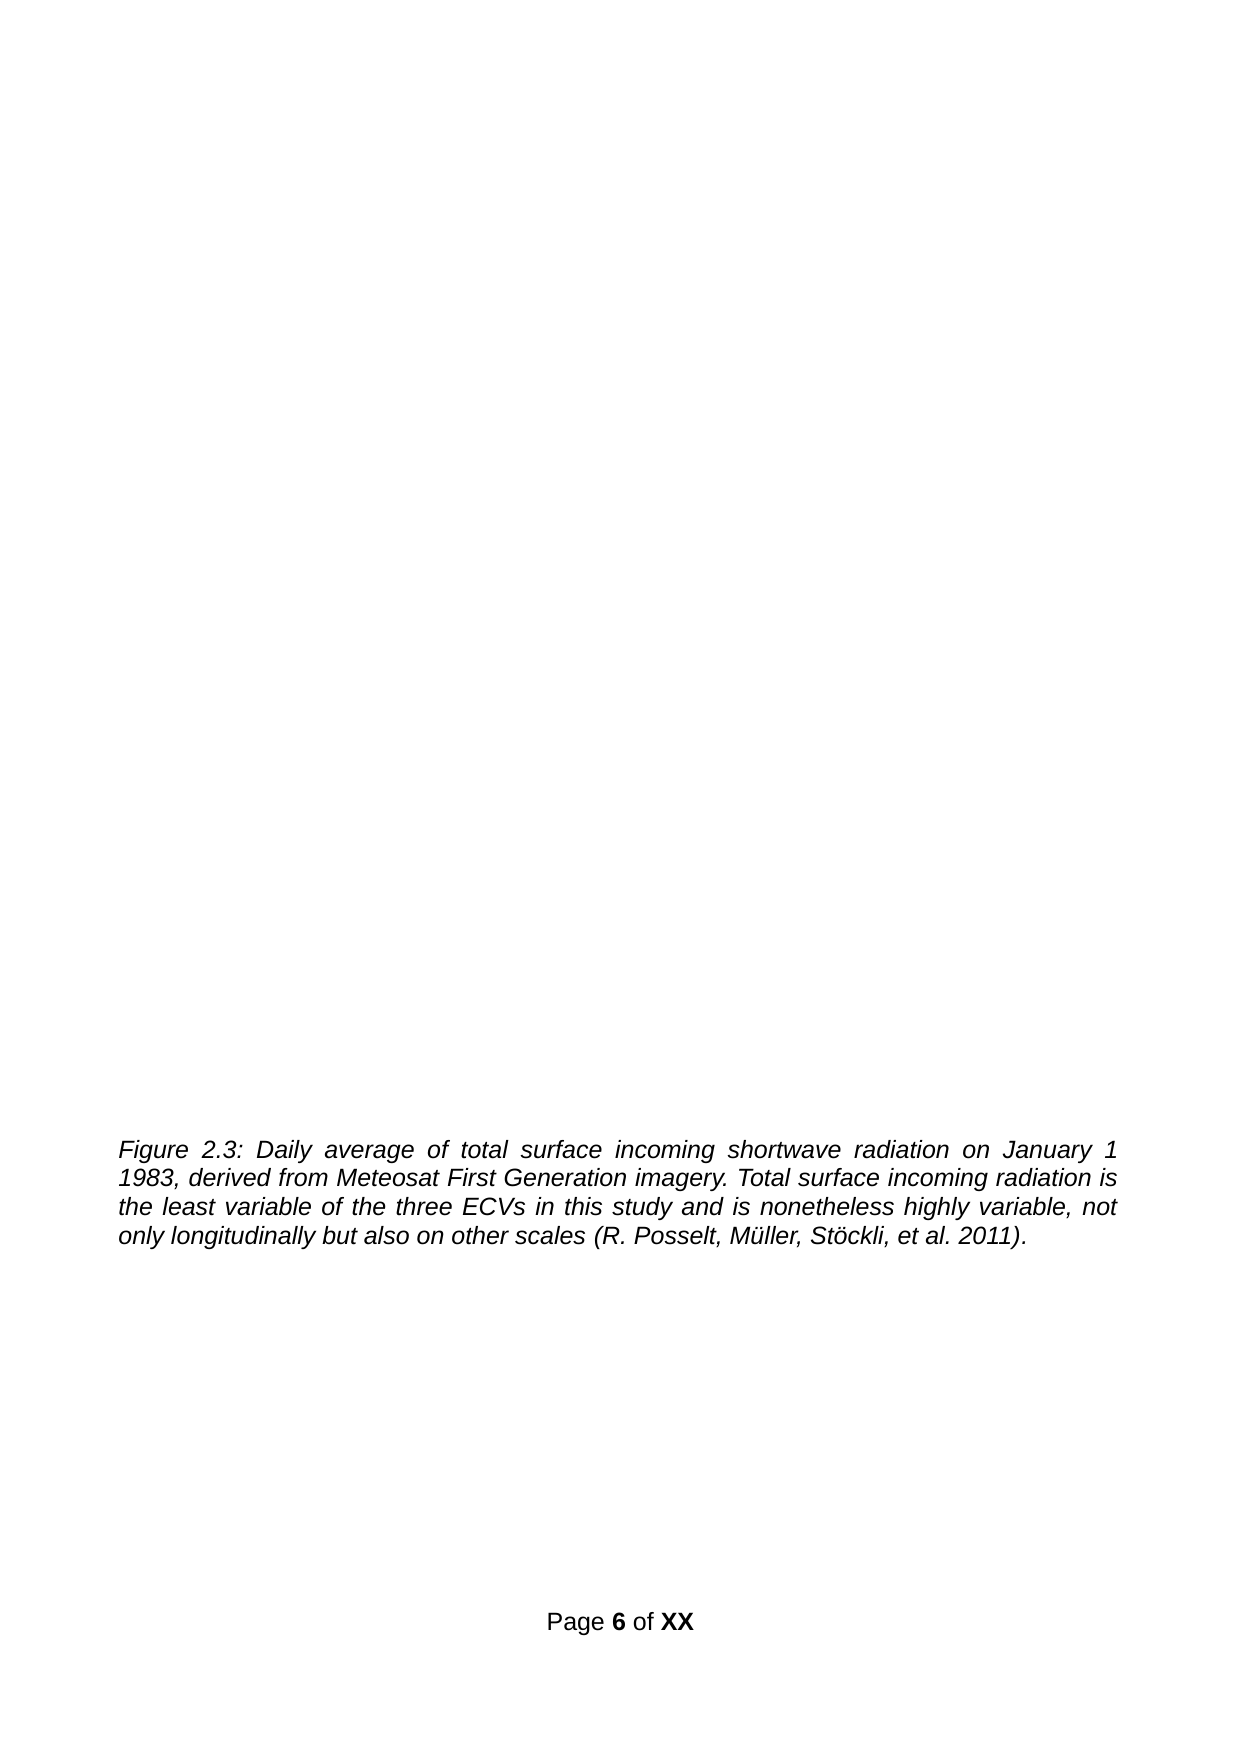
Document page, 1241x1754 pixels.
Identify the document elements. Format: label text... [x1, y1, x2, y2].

text [118, 118, 1122, 131]
text [118, 1250, 1122, 1262]
text Figure 2.3: Daily average of total surface incoming shortwave radiation on January 1 1983, derived from Meteosat First Generation imagery. Total surface incoming radiation is the least variable of the three ECVs in this study and is nonetheless highly variable, not only longitudinally but also on other scales (R. Posselt, Müller, Stöckli, et al. 2011). [118, 131, 1122, 1250]
